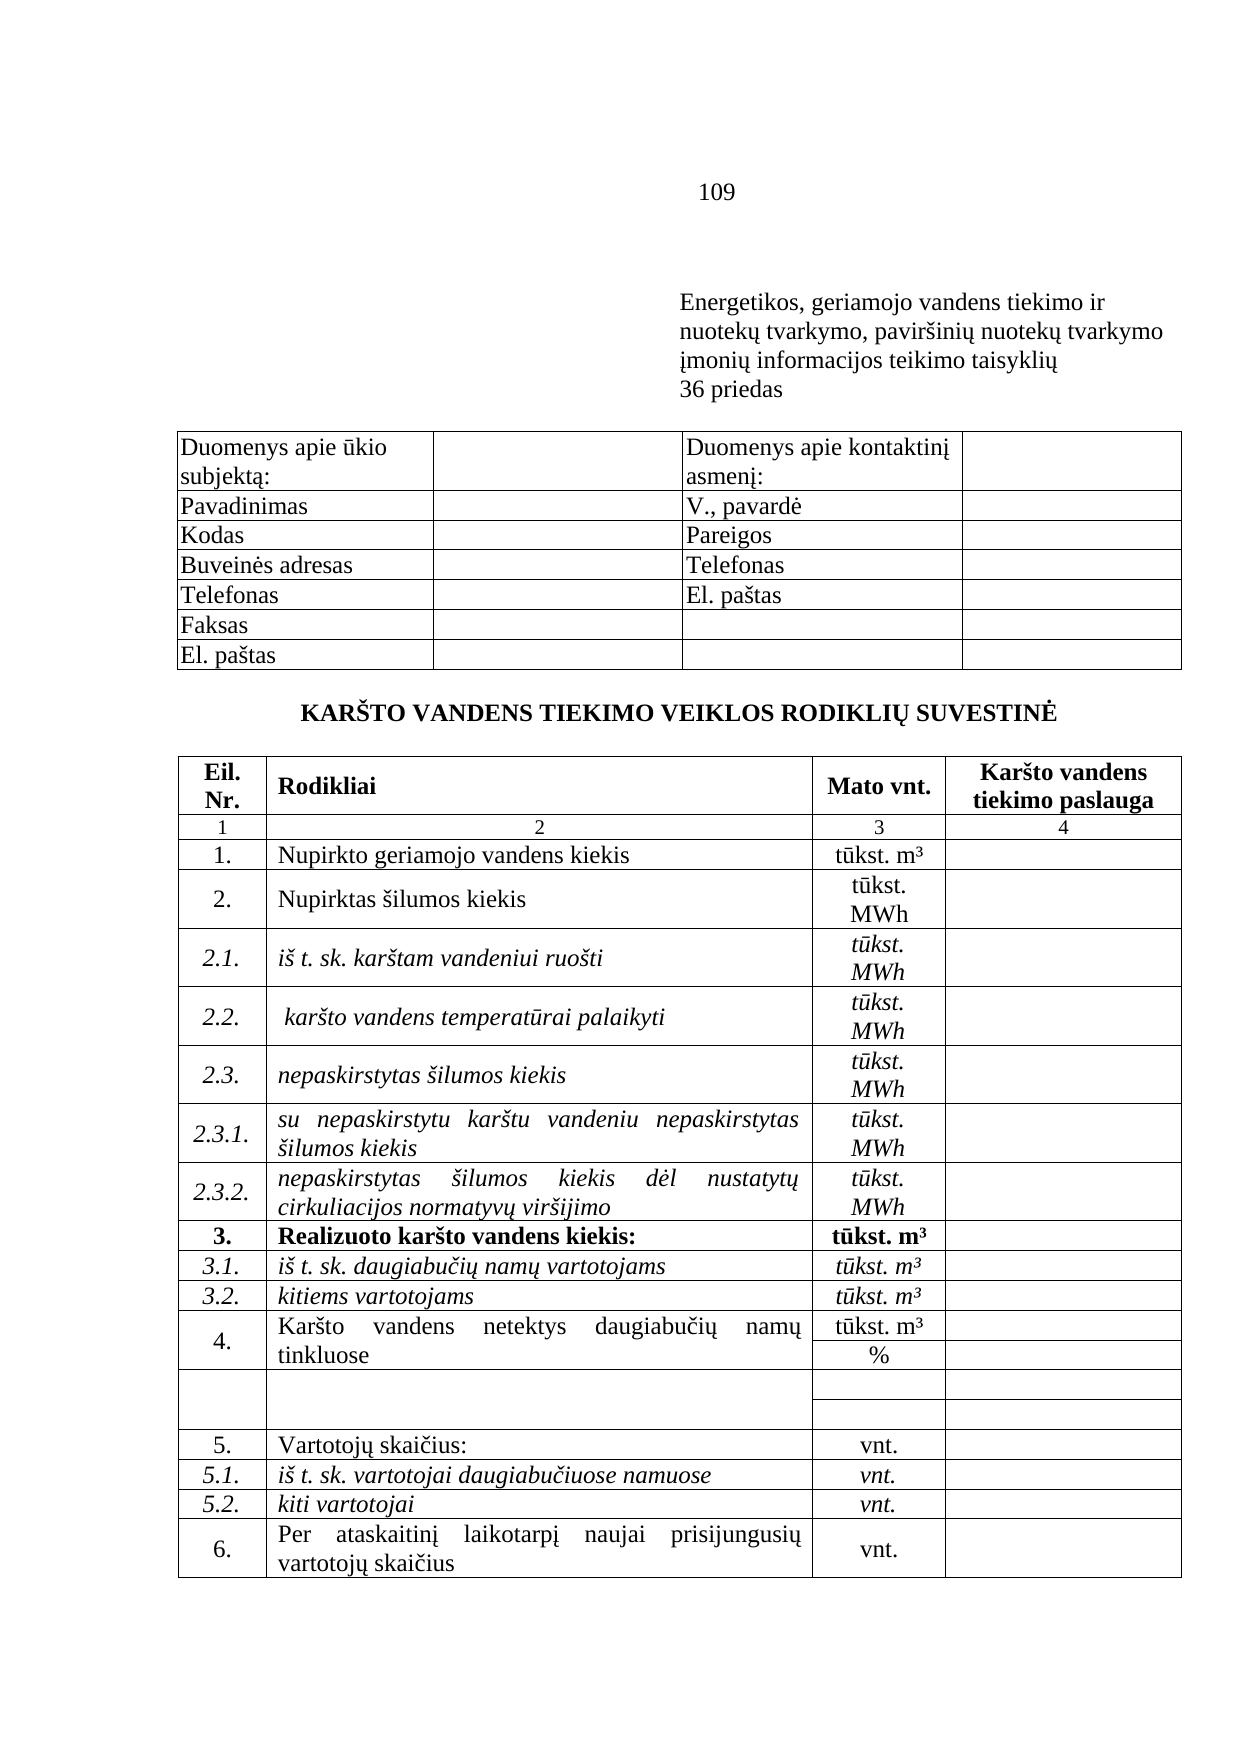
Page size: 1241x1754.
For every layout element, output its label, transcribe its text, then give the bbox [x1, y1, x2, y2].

table_cell [946, 1400, 1181, 1429]
text 36 priedas [679, 374, 1181, 402]
table_header [963, 432, 1181, 490]
table_cell tūkst. m³ [813, 1281, 945, 1310]
table_cell [963, 550, 1181, 579]
table_cell Realizuoto karšto vandens kiekis: [267, 1221, 812, 1250]
table_cell Faksas [178, 610, 433, 639]
table_cell [434, 550, 682, 579]
table_header Duomenys apie kontaktinį asmenį: [683, 432, 962, 490]
table_cell karšto vandens temperatūrai palaikyti [267, 987, 812, 1045]
table_cell 3. [179, 1221, 266, 1250]
table_cell tūkst. MWh [813, 929, 945, 986]
table_cell 2. [179, 870, 266, 928]
table_cell 6. [179, 1519, 266, 1577]
table_cell Nupirkto geriamojo vandens kiekis [267, 840, 812, 869]
table_header [434, 432, 682, 490]
table_cell [946, 1281, 1181, 1310]
table_cell Kodas [178, 521, 433, 549]
table_cell su nepaskirstytu karštu vandeniu nepaskirstytas šilumos kiekis [267, 1104, 812, 1162]
table_cell Vartotojų skaičius: [267, 1430, 812, 1459]
table_header Eil. Nr. [179, 757, 266, 814]
table_cell [434, 491, 682, 519]
table_cell [946, 987, 1181, 1045]
table_cell vnt. [813, 1519, 945, 1577]
table_cell [946, 1430, 1181, 1459]
table_cell 1 [179, 815, 266, 839]
table_cell [683, 610, 962, 639]
table_cell 2.3.2. [179, 1163, 266, 1220]
table_cell Nupirktas šilumos kiekis [267, 870, 812, 928]
table_header Karšto vandens tiekimo paslauga [946, 757, 1181, 814]
table_cell Buveinės adresas [178, 550, 433, 579]
table_cell kitiems vartotojams [267, 1281, 812, 1310]
table_cell 2.3.1. [179, 1104, 266, 1162]
table_cell [813, 1400, 945, 1429]
table_cell 2.1. [179, 929, 266, 986]
table_cell [179, 1370, 266, 1429]
table_cell iš t. sk. daugiabučių namų vartotojams [267, 1251, 812, 1280]
table_cell tūkst. m³ [813, 1221, 945, 1250]
table_cell 4. [179, 1311, 266, 1369]
table_cell iš t. sk. karštam vandeniui ruošti [267, 929, 812, 986]
table_cell 2 [267, 815, 812, 839]
table_cell vnt. [813, 1430, 945, 1459]
table_cell 5.1. [179, 1460, 266, 1488]
table_cell [813, 1370, 945, 1399]
table_cell Telefonas [683, 550, 962, 579]
table_cell 5.2. [179, 1490, 266, 1518]
table_header Duomenys apie ūkio subjektą: [178, 432, 433, 490]
table_cell [946, 1104, 1181, 1162]
table_cell [267, 1370, 812, 1429]
text KARŠTO VANDENS TIEKIMO VEIKLOS RODIKLIŲ SUVESTINĖ [177, 698, 1181, 727]
table_cell [946, 1490, 1181, 1518]
table_cell 2.3. [179, 1046, 266, 1103]
table_cell [946, 1460, 1181, 1488]
table_cell [434, 521, 682, 549]
table_header Rodikliai [267, 757, 812, 814]
table_cell El. paštas [683, 580, 962, 609]
table_cell iš t. sk. vartotojai daugiabučiuose namuose [267, 1460, 812, 1488]
table_cell nepaskirstytas šilumos kiekis dėl nustatytų cirkuliacijos normatyvų viršijimo [267, 1163, 812, 1220]
table_cell El. paštas [178, 640, 433, 668]
table_cell 3.2. [179, 1281, 266, 1310]
table_cell tūkst. MWh [813, 987, 945, 1045]
table_cell [434, 640, 682, 668]
table_header Mato vnt. [813, 757, 945, 814]
table_cell tūkst. m³ [813, 840, 945, 869]
text Energetikos, geriamojo vandens tiekimo ir nuotekų tvarkymo, paviršinių nuotekų tvarkymo įmonių informacijos teikimo taisyklių [679, 287, 1181, 374]
table_cell tūkst. MWh [813, 870, 945, 928]
table_cell V., pavardė [683, 491, 962, 519]
table_cell [434, 610, 682, 639]
table_cell [963, 491, 1181, 519]
table_cell [946, 1221, 1181, 1250]
table_cell 5. [179, 1430, 266, 1459]
table_cell 3 [813, 815, 945, 839]
table_cell [946, 1251, 1181, 1280]
table_cell tūkst. MWh [813, 1104, 945, 1162]
table_cell tūkst. MWh [813, 1046, 945, 1103]
table_cell vnt. [813, 1490, 945, 1518]
table_cell [946, 1341, 1181, 1369]
table_cell kiti vartotojai [267, 1490, 812, 1518]
table_cell Per ataskaitinį laikotarpį naujai prisijungusių vartotojų skaičius [267, 1519, 812, 1577]
table_cell 3.1. [179, 1251, 266, 1280]
table_cell tūkst. MWh [813, 1163, 945, 1220]
table_cell % [813, 1341, 945, 1369]
table_cell 2.2. [179, 987, 266, 1045]
table_cell [946, 1519, 1181, 1577]
table_cell tūkst. m³ [813, 1311, 945, 1339]
table_cell nepaskirstytas šilumos kiekis [267, 1046, 812, 1103]
table_cell [946, 929, 1181, 986]
table_cell [946, 870, 1181, 928]
table_cell [946, 1046, 1181, 1103]
table_cell 4 [946, 815, 1181, 839]
table_cell [963, 521, 1181, 549]
table_cell tūkst. m³ [813, 1251, 945, 1280]
table_cell vnt. [813, 1460, 945, 1488]
table_cell Karšto vandens netektys daugiabučių namų tinkluose [267, 1311, 812, 1369]
table_cell [434, 580, 682, 609]
table_cell [963, 640, 1181, 668]
table_cell [963, 610, 1181, 639]
table_cell [946, 1370, 1181, 1399]
table_cell [946, 1311, 1181, 1339]
table_cell [946, 840, 1181, 869]
table_cell Pareigos [683, 521, 962, 549]
table_cell Telefonas [178, 580, 433, 609]
table_cell [963, 580, 1181, 609]
table_cell 1. [179, 840, 266, 869]
table_cell [946, 1163, 1181, 1220]
table_cell Pavadinimas [178, 491, 433, 519]
table_cell [683, 640, 962, 668]
